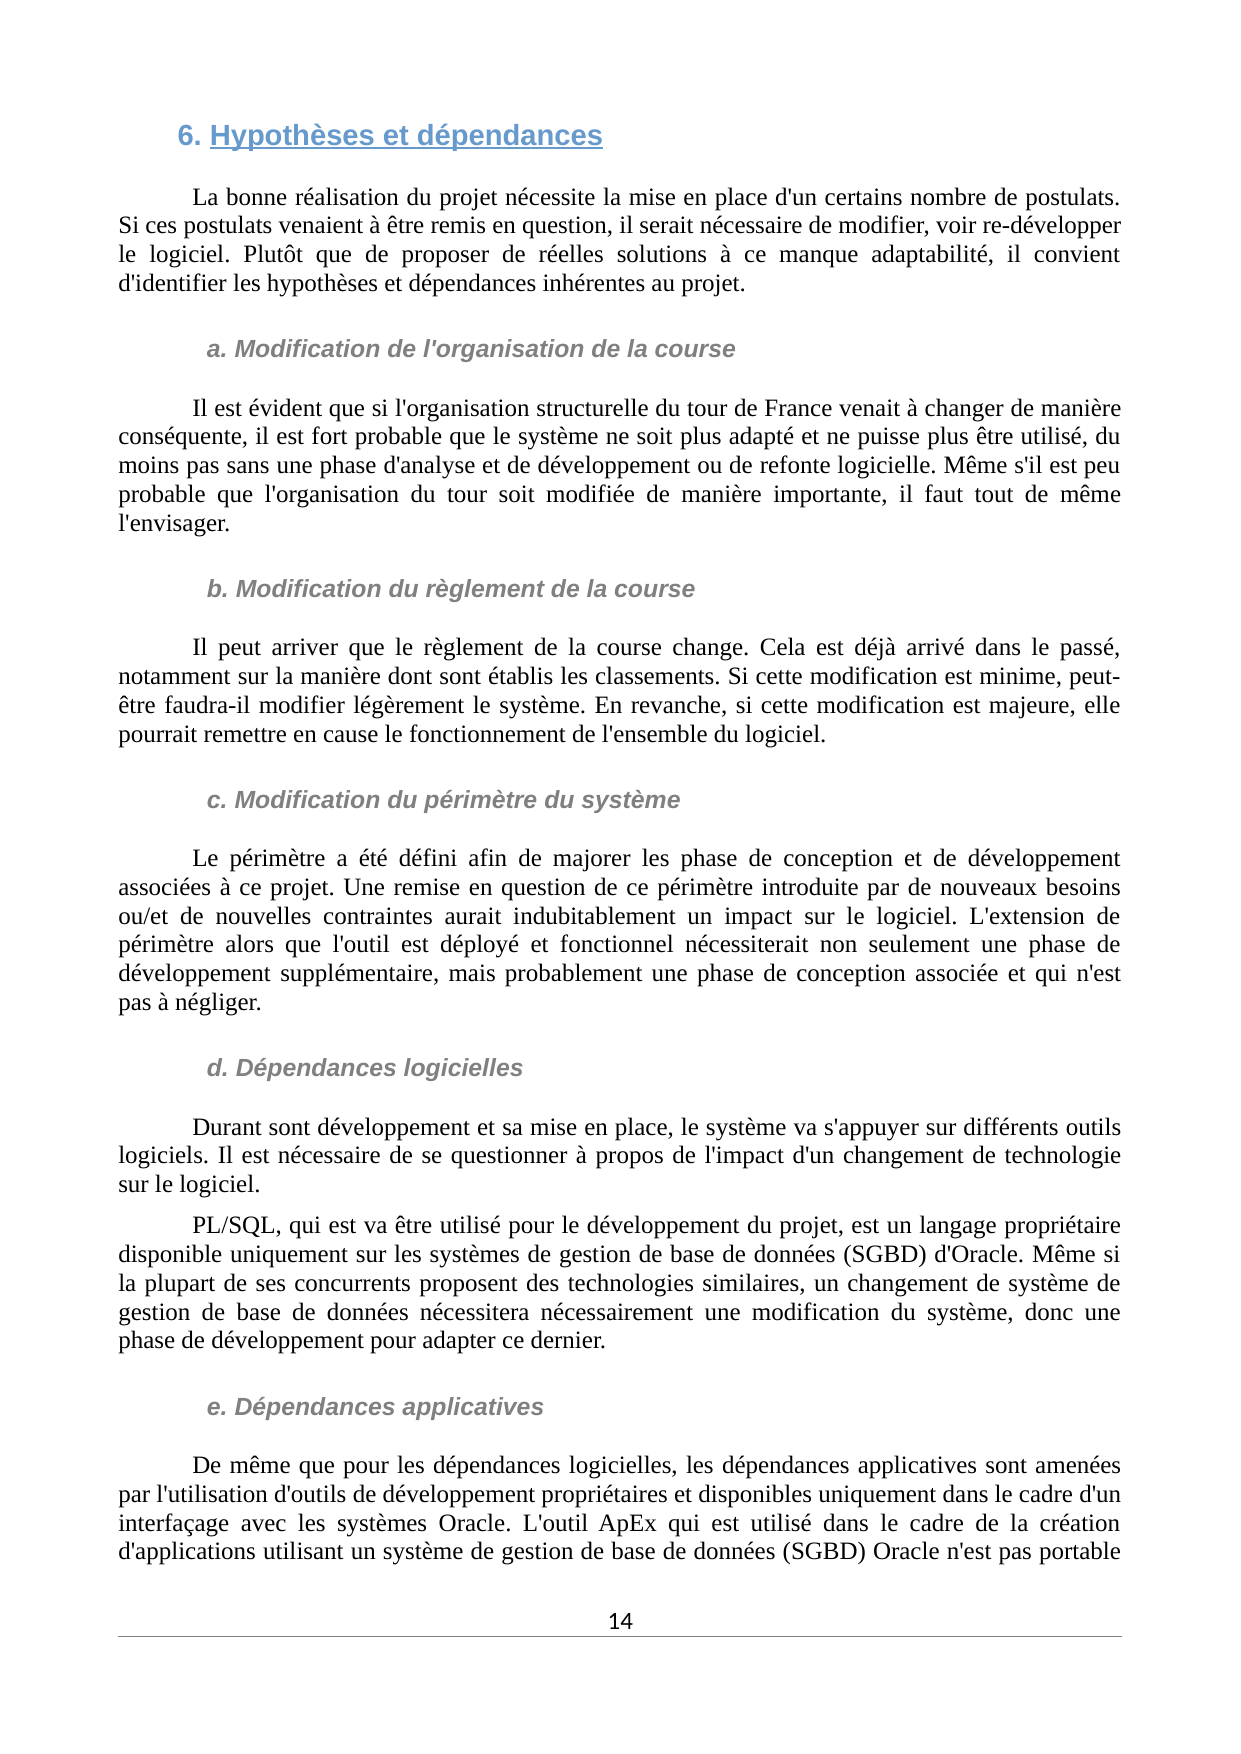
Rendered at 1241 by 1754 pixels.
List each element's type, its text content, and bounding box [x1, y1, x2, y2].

subtitle Hypothèses et dépendances [177, 118, 1122, 152]
text Le périmètre a été défini afin de majorer les phase de conception et de développement associées à ce projet. Une remise en question de ce périmètre introduite par de nouveaux besoins ou/et de nouvelles contraintes aurait indubitablement un impact sur le logiciel. L'extension de périmètre alors que l'outil est déployé et fonctionnel nécessiterait non seulement une phase de développement supplémentaire, mais probablement une phase de conception associée et qui n'est pas à négliger. [118, 843, 1122, 1016]
subtitle Dépendances logicielles [207, 1053, 1122, 1082]
text PL/SQL, qui est va être utilisé pour le développement du projet, est un langage propriétaire disponible uniquement sur les systèmes de gestion de base de données (SGBD) d'Oracle. Même si la plupart de ses concurrents proposent des technologies similaires, un changement de système de gestion de base de données nécessitera nécessairement une modification du système, donc une phase de développement pour adapter ce dernier. [118, 1211, 1122, 1354]
subtitle Modification du périmètre du système [207, 785, 1122, 813]
text Durant sont développement et sa mise en place, le système va s'appuyer sur différents outils logiciels. Il est nécessaire de se questionner à propos de l'impact d'un changement de technologie sur le logiciel. [118, 1112, 1122, 1198]
subtitle Modification de l'organisation de la course [207, 334, 1122, 363]
text La bonne réalisation du projet nécessite la mise en place d'un certains nombre de postulats. Si ces postulats venaient à être remis en question, il serait nécessaire de modifier, voir re-développer le logiciel. Plutôt que de proposer de réelles solutions à ce manque adaptabilité, il convient d'identifier les hypothèses et dépendances inhérentes au projet. [118, 182, 1122, 297]
text De même que pour les dépendances logicielles, les dépendances applicatives sont amenées par l'utilisation d'outils de développement propriétaires et disponibles uniquement dans le cadre d'un interfaçage avec les systèmes Oracle. L'outil ApEx qui est utilisé dans le cadre de la création d'applications utilisant un système de gestion de base de données (SGBD) Oracle n'est pas portable [118, 1450, 1122, 1565]
subtitle Dépendances applicatives [207, 1392, 1122, 1420]
text Il est évident que si l'organisation structurelle du tour de France venait à changer de manière conséquente, il est fort probable que le système ne soit plus adapté et ne puisse plus être utilisé, du moins pas sans une phase d'analyse et de développement ou de refonte logicielle. Même s'il est peu probable que l'organisation du tour soit modifiée de manière importante, il faut tout de même l'envisager. [118, 393, 1122, 536]
subtitle Modification du règlement de la course [207, 574, 1122, 602]
text Il peut arriver que le règlement de la course change. Cela est déjà arrivé dans le passé, notamment sur la manière dont sont établis les classements. Si cette modification est minime, peut-être faudra-il modifier légèrement le système. En revanche, si cette modification est majeure, elle pourrait remettre en cause le fonctionnement de l'ensemble du logiciel. [118, 632, 1122, 747]
